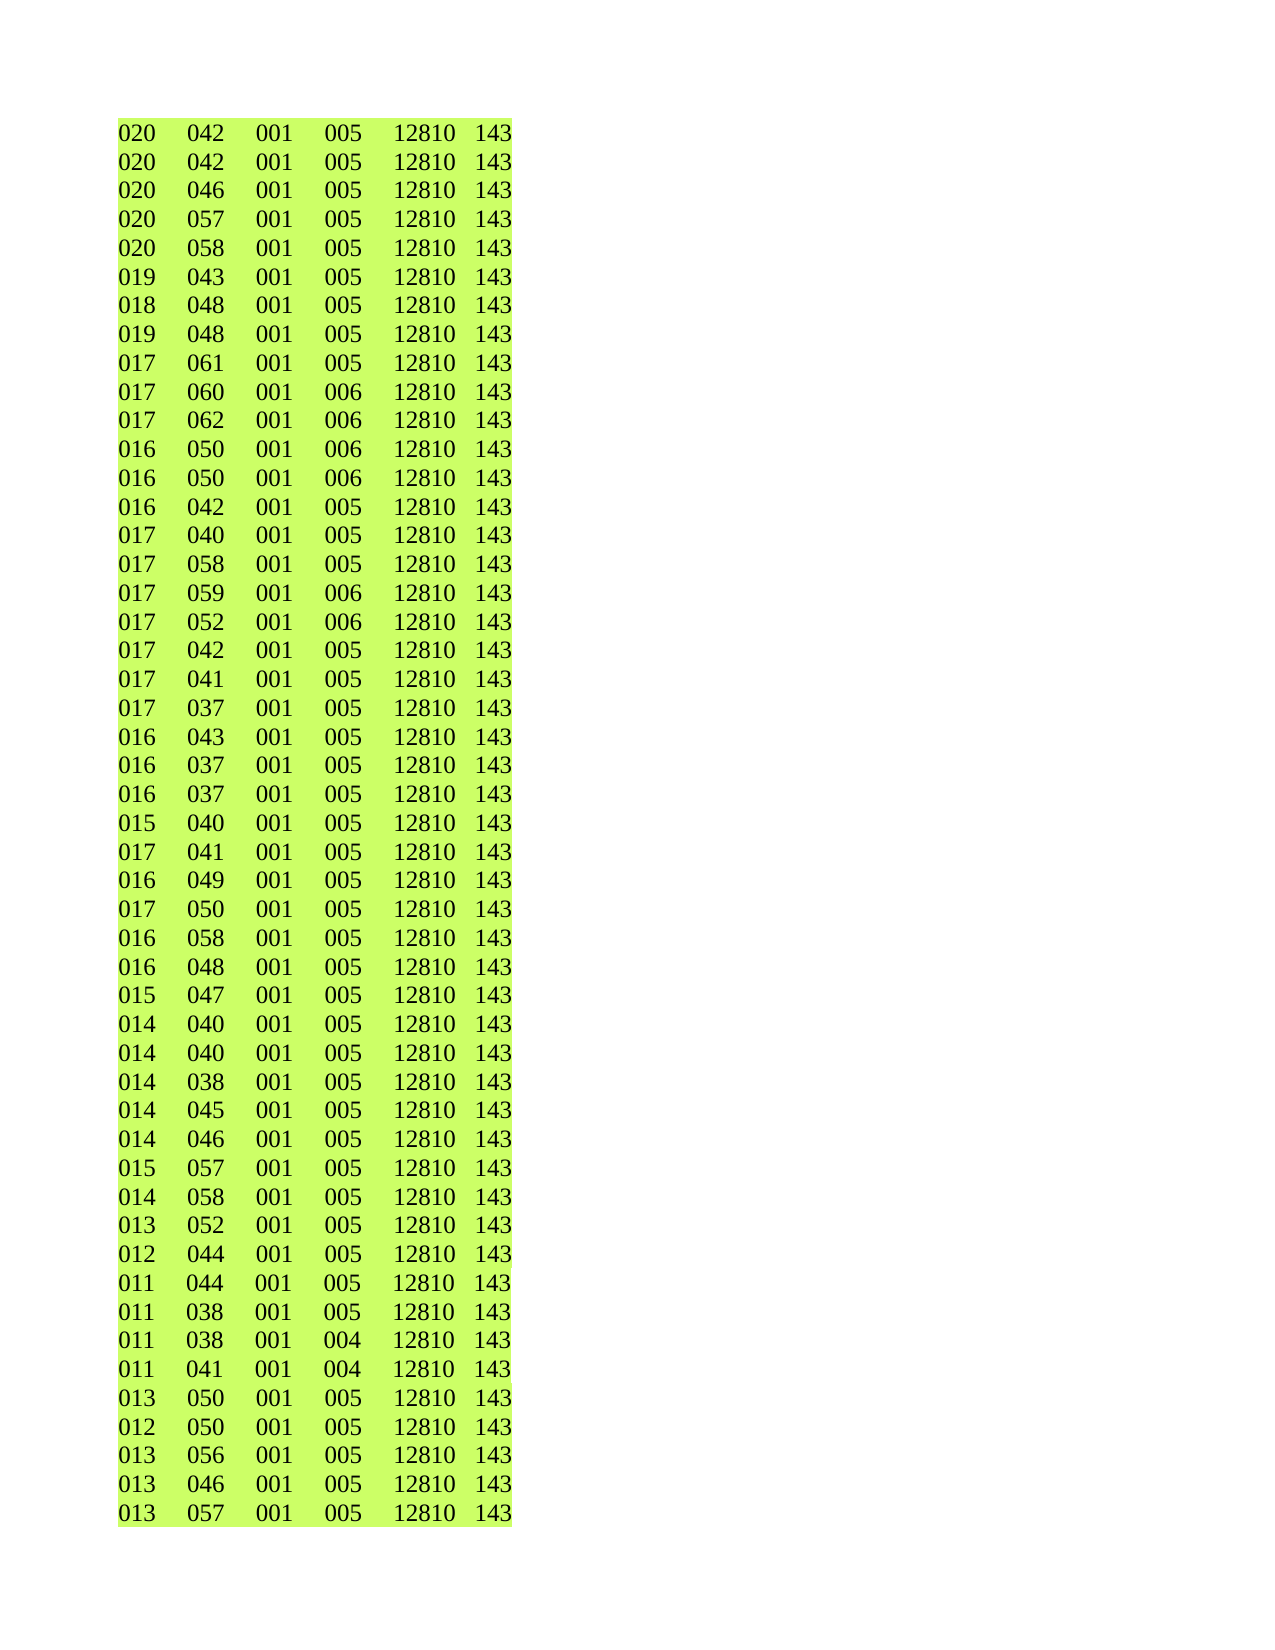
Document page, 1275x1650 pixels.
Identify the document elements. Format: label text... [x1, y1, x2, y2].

text 017 058 001 005 12810 143 [118, 549, 1157, 578]
text 011 038 001 004 12810 143 [118, 1326, 1157, 1354]
text 013 046 001 005 12810 143 [118, 1469, 1157, 1498]
text 016 050 001 006 12810 143 [118, 463, 1157, 492]
text 017 059 001 006 12810 143 [118, 578, 1157, 607]
text 011 038 001 005 12810 143 [118, 1297, 1157, 1326]
text 013 056 001 005 12810 143 [118, 1441, 1157, 1469]
text 011 041 001 004 12810 143 [118, 1354, 1157, 1383]
text 018 048 001 005 12810 143 [118, 291, 1157, 319]
text 013 052 001 005 12810 143 [118, 1211, 1157, 1239]
text 017 060 001 006 12810 143 [118, 377, 1157, 406]
text 015 040 001 005 12810 143 [118, 808, 1157, 837]
text 016 049 001 005 12810 143 [118, 866, 1157, 894]
text 011 044 001 005 12810 143 [118, 1268, 1157, 1297]
text 017 037 001 005 12810 143 [118, 693, 1157, 722]
text 014 045 001 005 12810 143 [118, 1096, 1157, 1124]
text 017 052 001 006 12810 143 [118, 607, 1157, 636]
text 017 050 001 005 12810 143 [118, 894, 1157, 923]
text 020 042 001 005 12810 143 [118, 147, 1157, 176]
text 016 058 001 005 12810 143 [118, 923, 1157, 952]
text 016 050 001 006 12810 143 [118, 434, 1157, 463]
text 012 050 001 005 12810 143 [118, 1412, 1157, 1441]
text 014 046 001 005 12810 143 [118, 1124, 1157, 1153]
text 015 057 001 005 12810 143 [118, 1153, 1157, 1182]
text 014 040 001 005 12810 143 [118, 1038, 1157, 1067]
text 014 038 001 005 12810 143 [118, 1067, 1157, 1096]
text 017 062 001 006 12810 143 [118, 406, 1157, 434]
text 016 037 001 005 12810 143 [118, 779, 1157, 808]
text 020 058 001 005 12810 143 [118, 233, 1157, 262]
text 020 057 001 005 12810 143 [118, 204, 1157, 233]
text 017 041 001 005 12810 143 [118, 837, 1157, 866]
text 016 043 001 005 12810 143 [118, 722, 1157, 751]
text 017 041 001 005 12810 143 [118, 664, 1157, 693]
text 017 061 001 005 12810 143 [118, 348, 1157, 377]
text 020 046 001 005 12810 143 [118, 176, 1157, 204]
text 016 042 001 005 12810 143 [118, 492, 1157, 521]
text 012 044 001 005 12810 143 [118, 1239, 1157, 1268]
text 015 047 001 005 12810 143 [118, 981, 1157, 1009]
text 017 040 001 005 12810 143 [118, 521, 1157, 549]
text 014 058 001 005 12810 143 [118, 1182, 1157, 1211]
text 013 057 001 005 12810 143 [118, 1498, 1157, 1527]
text 019 048 001 005 12810 143 [118, 319, 1157, 348]
text 014 040 001 005 12810 143 [118, 1009, 1157, 1038]
text 020 042 001 005 12810 143 [118, 118, 1157, 147]
text 016 048 001 005 12810 143 [118, 952, 1157, 981]
text 019 043 001 005 12810 143 [118, 262, 1157, 291]
text 017 042 001 005 12810 143 [118, 636, 1157, 664]
text 016 037 001 005 12810 143 [118, 751, 1157, 779]
text 013 050 001 005 12810 143 [118, 1383, 1157, 1412]
